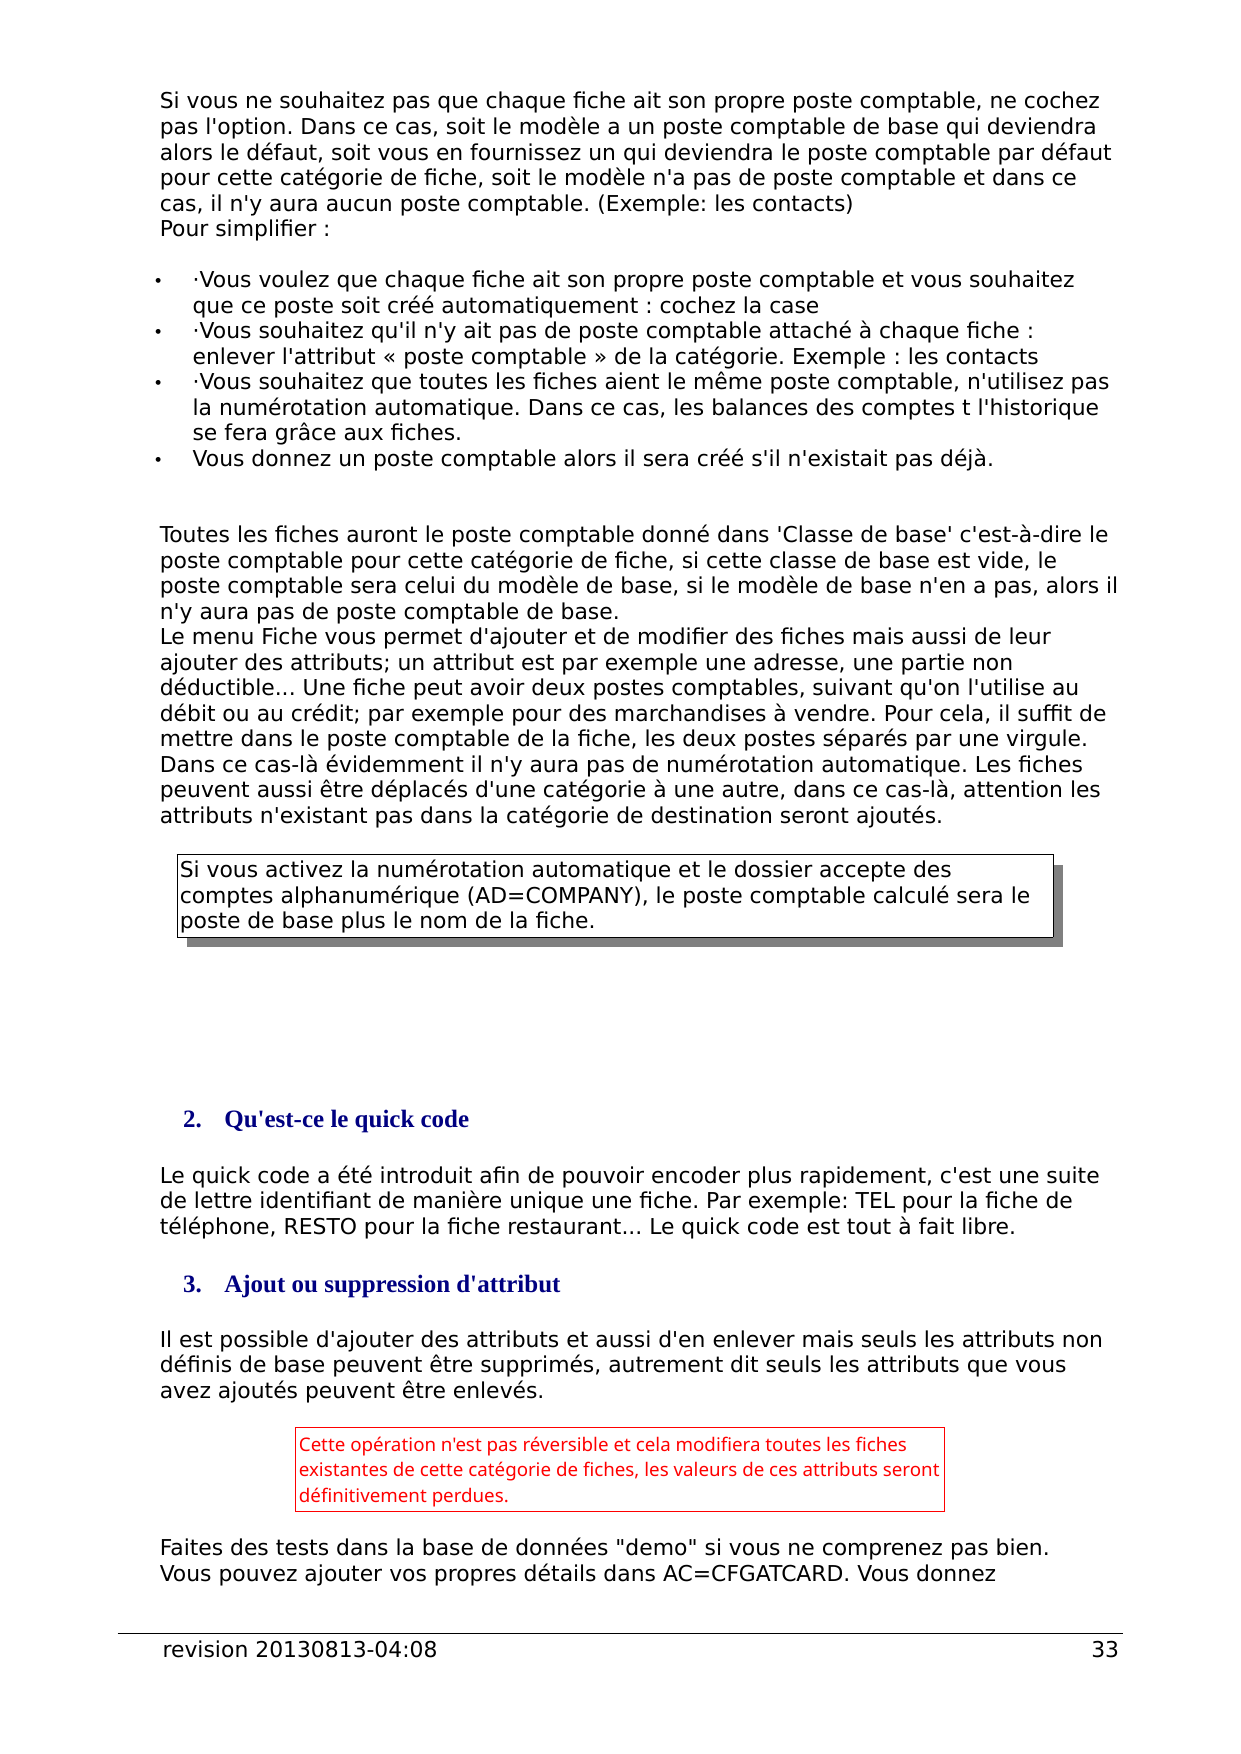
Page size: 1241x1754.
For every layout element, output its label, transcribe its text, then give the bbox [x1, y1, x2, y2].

text Toutes les fiches auront le poste comptable donné dans 'Classe de base' c'est-à-dire le poste comptable pour cette catégorie de fiche, si cette classe de base est vide, le poste comptable sera celui du modèle de base, si le modèle de base n'en a pas, alors il n'y aura pas de poste comptable de base. [159, 522, 1123, 624]
text Le quick code a été introduit afin de pouvoir encoder plus rapidement, c'est une suite de lettre identifiant de manière unique une fiche. Par exemple: TEL pour la fiche de téléphone, RESTO pour la fiche restaurant... Le quick code est tout à fait libre. [159, 1163, 1123, 1239]
text Il est possible d'ajouter des attributs et aussi d'en enlever mais seuls les attributs non définis de base peuvent être supprimés, autrement dit seuls les attributs que vous avez ajoutés peuvent être enlevés. [159, 1327, 1123, 1403]
text Le menu Fiche vous permet d'ajouter et de modifier des fiches mais aussi de leur ajouter des attributs; un attribut est par exemple une adresse, une partie non déductible... Une fiche peut avoir deux postes comptables, suivant qu'on l'utilise au débit ou au crédit; par exemple pour des marchandises à vendre. Pour cela, il suffit de mettre dans le poste comptable de la fiche, les deux postes séparés par une virgule. Dans ce cas-là évidemment il n'y aura pas de numérotation automatique. Les fiches peuvent aussi être déplacés d'une catégorie à une autre, dans ce cas-là, attention les attributs n'existant pas dans la catégorie de destination seront ajoutés. [159, 624, 1123, 829]
text Vous pouvez ajouter vos propres détails dans AC=CFGATCARD. Vous donnez [159, 1561, 1123, 1586]
text Si vous activez la numérotation automatique et le dossier accepte des comptes alphanumérique (AD=COMPANY), le poste comptable calculé sera le poste de base plus le nom de la fiche. [178, 855, 1053, 937]
list ·Vous souhaitez que toutes les fiches aient le même poste comptable, n'utilisez pas la numérotation automatique. Dans ce cas, les balances des comptes t l'historique se fera grâce aux fiches. [155, 369, 1123, 446]
list Vous donnez un poste comptable alors il sera créé s'il n'existait pas déjà. [155, 446, 1123, 471]
subtitle Qu'est-ce le quick code [177, 1104, 1123, 1133]
text Cette opération n'est pas réversible et cela modifiera toutes les fiches existantes de cette catégorie de fiches, les valeurs de ces attributs seront définitivement perdues. [296, 1428, 944, 1511]
text Pour simplifier : [159, 216, 1123, 242]
list ·Vous souhaitez qu'il n'y ait pas de poste comptable attaché à chaque fiche : enlever l'attribut « poste comptable » de la catégorie. Exemple : les contacts [155, 318, 1123, 369]
subtitle Ajout ou suppression d'attribut [177, 1269, 1123, 1297]
list ·Vous voulez que chaque fiche ait son propre poste comptable et vous souhaitez que ce poste soit créé automatiquement : cochez la case [155, 267, 1123, 318]
text Faites des tests dans la base de données "demo" si vous ne comprenez pas bien. [159, 1535, 1123, 1561]
text Si vous ne souhaitez pas que chaque fiche ait son propre poste comptable, ne cochez pas l'option. Dans ce cas, soit le modèle a un poste comptable de base qui deviendra alors le défaut, soit vous en fournissez un qui deviendra le poste comptable par défaut pour cette catégorie de fiche, soit le modèle n'a pas de poste comptable et dans ce cas, il n'y aura aucun poste comptable. (Exemple: les contacts) [159, 88, 1123, 216]
